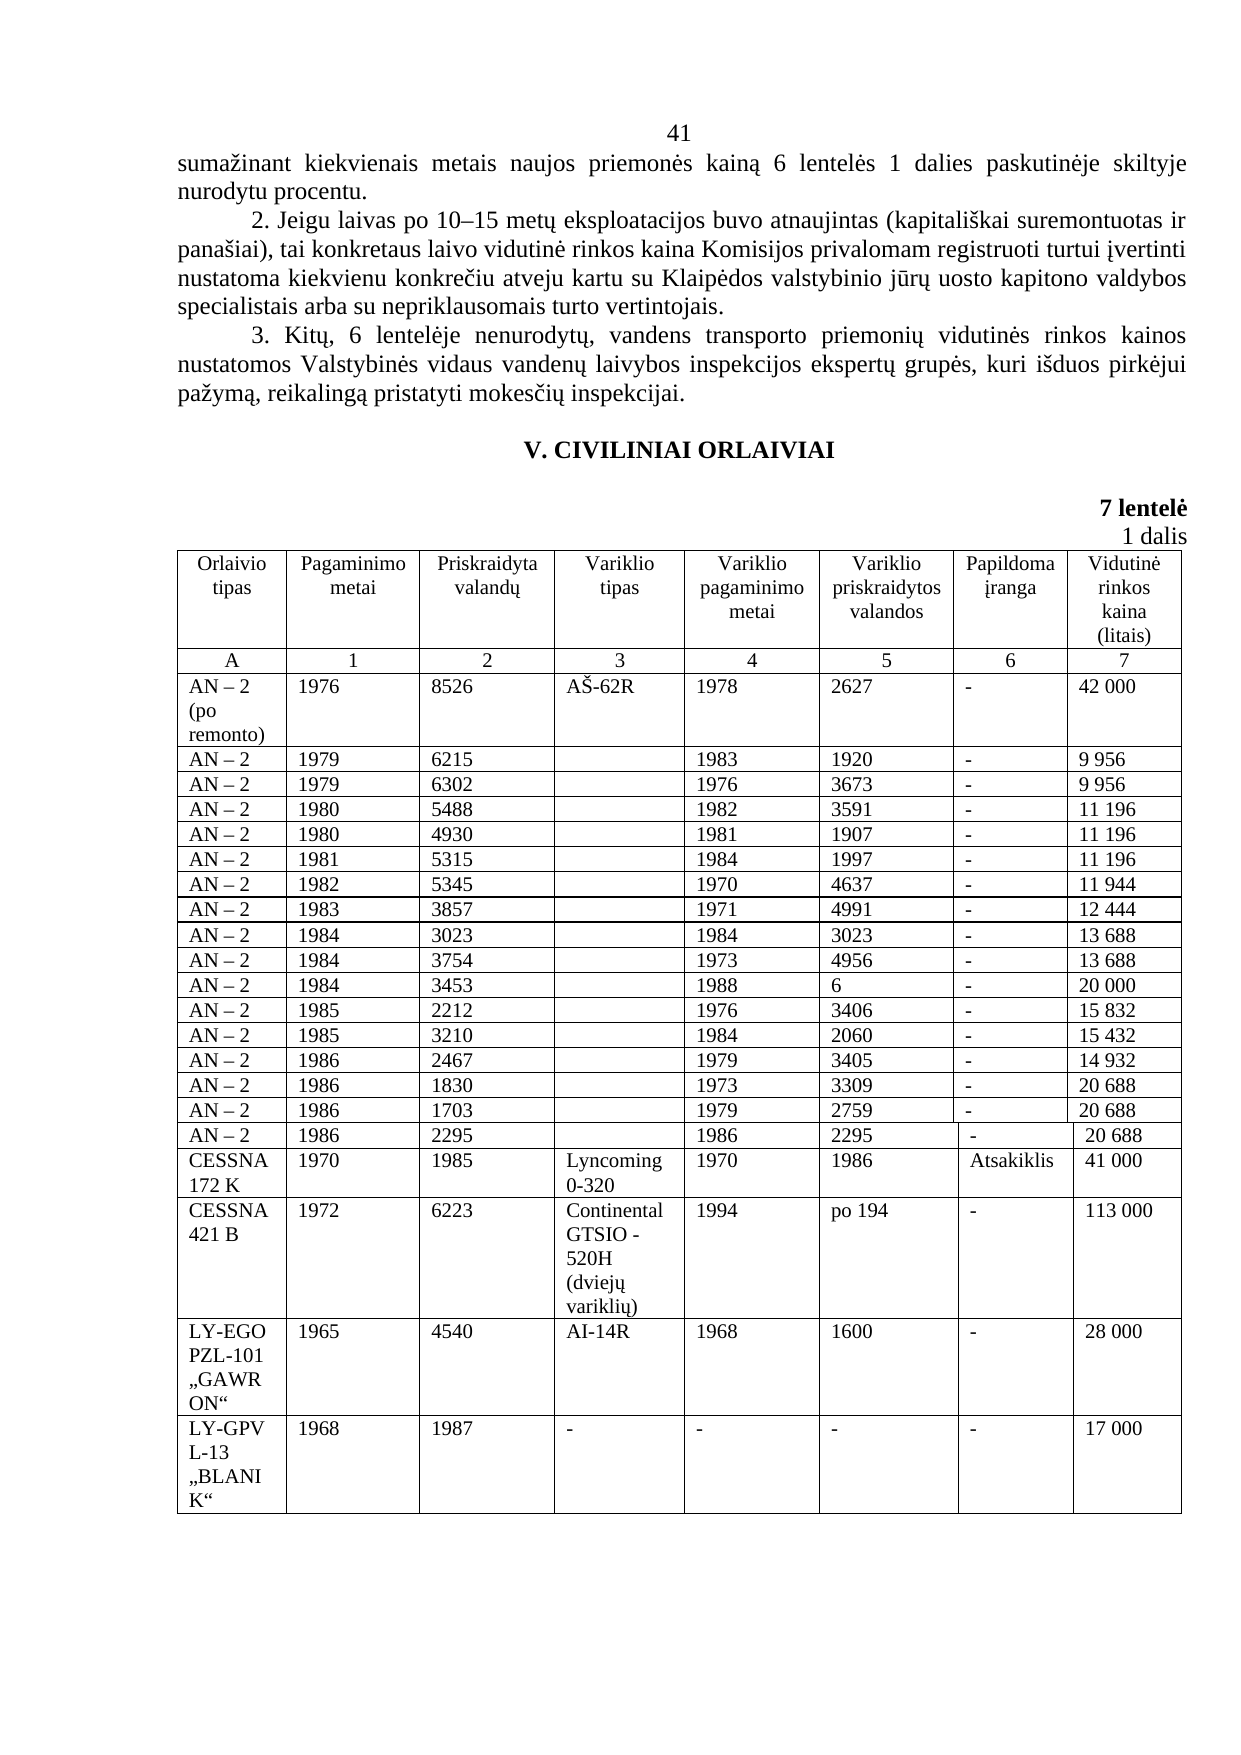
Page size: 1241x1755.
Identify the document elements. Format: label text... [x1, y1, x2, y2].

table_cell 3 [555, 649, 684, 672]
table_cell [555, 747, 684, 771]
table_cell 1986 [287, 1123, 419, 1147]
table_cell 14 932 [1068, 1048, 1181, 1072]
table_cell AI-14R [555, 1319, 684, 1415]
table_cell 3023 [820, 923, 953, 947]
table_cell 1984 [685, 847, 819, 871]
table_cell 1986 [287, 1073, 419, 1097]
table_header Orlaivio tipas [178, 551, 286, 647]
table_cell 1979 [685, 1098, 819, 1122]
table_cell 5345 [420, 872, 554, 896]
table_cell 42 000 [1068, 674, 1181, 746]
table_cell 1984 [287, 973, 419, 997]
table_header Variklio priskraidytos valandos [820, 551, 953, 647]
table_cell 4 [685, 649, 819, 672]
table_cell LY-EGO PZL-101 „GAWRON“ [178, 1319, 286, 1415]
table_cell - [954, 674, 1067, 746]
table_cell 15 432 [1068, 1023, 1181, 1047]
table_cell 1988 [685, 973, 819, 997]
table_cell 9 956 [1068, 772, 1181, 796]
table_cell [555, 822, 684, 846]
table_cell 8526 [420, 674, 554, 746]
table_cell CESSNA 172 K [178, 1149, 286, 1197]
table_cell - [954, 948, 1067, 972]
table_cell 1979 [685, 1048, 819, 1072]
table_cell 1997 [820, 847, 953, 871]
table_cell 1973 [685, 1073, 819, 1097]
table_cell 2467 [420, 1048, 554, 1072]
table_cell AN – 2 [178, 822, 286, 846]
table_cell [555, 948, 684, 972]
table_cell - [954, 1098, 1067, 1122]
table_cell 28 000 [1074, 1319, 1181, 1415]
table_cell 1981 [685, 822, 819, 846]
table_cell [555, 923, 684, 947]
table_cell [555, 772, 684, 796]
text 7 lentelė [242, 493, 1187, 521]
table_cell 3453 [420, 973, 554, 997]
table_header Variklio pagaminimo metai [685, 551, 819, 647]
table_cell 11 196 [1068, 822, 1181, 846]
table_cell 1978 [685, 674, 819, 746]
table_cell [555, 1023, 684, 1047]
table_cell 41 000 [1074, 1149, 1181, 1197]
table_cell 1984 [287, 948, 419, 972]
table_cell AN – 2 [178, 923, 286, 947]
table_cell 1970 [685, 872, 819, 896]
table_cell 4956 [820, 948, 953, 972]
table_cell [555, 847, 684, 871]
table_cell 2060 [820, 1023, 953, 1047]
text 3. Kitų, 6 lentelėje nenurodytų, vandens transporto priemonių vidutinės rinkos kainos nustatomos Valstybinės vidaus vandenų laivybos inspekcijos ekspertų grupės, kuri išduos pirkėjui pažymą, reikalingą pristatyti mokesčių inspekcijai. [177, 320, 1187, 406]
table_cell [555, 1123, 684, 1147]
table_cell 1985 [287, 998, 419, 1022]
table_cell 1979 [287, 747, 419, 771]
table_cell - [954, 973, 1067, 997]
table_cell 1976 [685, 998, 819, 1022]
table_cell - [954, 923, 1067, 947]
table_cell Atsakiklis [959, 1149, 1073, 1197]
table_cell 2295 [820, 1123, 958, 1147]
table_cell - [954, 1048, 1067, 1072]
table_cell 3591 [820, 797, 953, 821]
table_header Priskraidyta valandų [420, 551, 554, 647]
table_cell - [555, 1416, 684, 1512]
table_cell 4930 [420, 822, 554, 846]
table_cell 1920 [820, 747, 953, 771]
table_cell 113 000 [1074, 1198, 1181, 1318]
table_cell 2 [420, 649, 554, 672]
table_cell 11 196 [1068, 847, 1181, 871]
table_cell AŠ-62R [555, 674, 684, 746]
table_header Vidutinė rinkos kaina (litais) [1068, 551, 1181, 647]
table_cell 5315 [420, 847, 554, 871]
table_cell 3754 [420, 948, 554, 972]
table_cell AN – 2 [178, 898, 286, 921]
table_cell 1980 [287, 822, 419, 846]
table_cell 3210 [420, 1023, 554, 1047]
table_cell 1984 [685, 923, 819, 947]
text sumažinant kiekvienais metais naujos priemonės kainą 6 lentelės 1 dalies paskutinėje skiltyje nurodytu procentu. [177, 148, 1187, 205]
table_cell 1980 [287, 797, 419, 821]
table_cell 17 000 [1074, 1416, 1181, 1512]
table_cell - [954, 847, 1067, 871]
table_cell 1994 [685, 1198, 819, 1318]
table_cell 20 688 [1074, 1123, 1181, 1147]
table_cell [555, 797, 684, 821]
table_cell 1982 [685, 797, 819, 821]
table_cell - [954, 772, 1067, 796]
table_cell 1907 [820, 822, 953, 846]
table_cell 6 [820, 973, 953, 997]
table_cell 9 956 [1068, 747, 1181, 771]
table_cell - [954, 797, 1067, 821]
table_cell AN – 2 [178, 973, 286, 997]
table_cell 20 688 [1068, 1073, 1181, 1097]
table_cell AN – 2 [178, 797, 286, 821]
table_cell - [954, 898, 1067, 921]
table_cell AN – 2 [178, 998, 286, 1022]
table_cell 1976 [685, 772, 819, 796]
table_cell - [954, 747, 1067, 771]
table_cell AN – 2 [178, 747, 286, 771]
table_cell 1986 [287, 1098, 419, 1122]
table_cell 5488 [420, 797, 554, 821]
table_cell 12 444 [1068, 898, 1181, 921]
table_cell - [959, 1198, 1073, 1318]
table_cell 3405 [820, 1048, 953, 1072]
table_cell 3673 [820, 772, 953, 796]
table_cell [555, 872, 684, 896]
table_cell 1983 [287, 898, 419, 921]
table_cell Continental GTSIO -520H (dviejų variklių) [555, 1198, 684, 1318]
table_cell 1984 [685, 1023, 819, 1047]
table_cell - [959, 1416, 1073, 1512]
table_cell AN – 2 [178, 948, 286, 972]
table_cell 4637 [820, 872, 953, 896]
table_cell - [954, 872, 1067, 896]
table_cell 2759 [820, 1098, 953, 1122]
table_cell 1973 [685, 948, 819, 972]
table_cell - [685, 1416, 819, 1512]
table_cell 3857 [420, 898, 554, 921]
table_cell LY-GPV L-13 „BLANIK“ [178, 1416, 286, 1512]
table_cell [555, 1073, 684, 1097]
table_cell 1984 [287, 923, 419, 947]
table_cell 4991 [820, 898, 953, 921]
table_header Variklio tipas [555, 551, 684, 647]
table_cell 7 [1068, 649, 1181, 672]
table_cell 1971 [685, 898, 819, 921]
table_cell 3406 [820, 998, 953, 1022]
table_cell CESSNA 421 B [178, 1198, 286, 1318]
text 1 dalis [242, 521, 1187, 550]
table_cell 1 [287, 649, 419, 672]
table_cell 1986 [685, 1123, 819, 1147]
table_cell 2627 [820, 674, 953, 746]
table_cell 1968 [287, 1416, 419, 1512]
table_cell - [820, 1416, 958, 1512]
table_cell 1986 [287, 1048, 419, 1072]
table_cell 20 000 [1068, 973, 1181, 997]
table_cell AN – 2 [178, 1023, 286, 1047]
table_cell [555, 898, 684, 921]
table_cell AN – 2 [178, 1098, 286, 1122]
table_cell 6223 [420, 1198, 554, 1318]
table_cell 1981 [287, 847, 419, 871]
table_cell 1968 [685, 1319, 819, 1415]
table_cell AN – 2 [178, 872, 286, 896]
table_cell [555, 1048, 684, 1072]
table_cell 1972 [287, 1198, 419, 1318]
table_cell 11 944 [1068, 872, 1181, 896]
table_cell AN – 2 [178, 772, 286, 796]
table_cell 1985 [287, 1023, 419, 1047]
table_header Pagaminimo metai [287, 551, 419, 647]
table_cell 11 196 [1068, 797, 1181, 821]
table_cell [555, 973, 684, 997]
table_cell - [954, 1023, 1067, 1047]
table_cell 1986 [820, 1149, 958, 1197]
table_cell 1979 [287, 772, 419, 796]
table_cell - [954, 822, 1067, 846]
table_cell AN – 2 [178, 1073, 286, 1097]
table_cell 1985 [420, 1149, 554, 1197]
table_cell AN – 2 [178, 1048, 286, 1072]
table_cell [555, 1098, 684, 1122]
table_cell 1987 [420, 1416, 554, 1512]
table_cell 6302 [420, 772, 554, 796]
table_cell 6215 [420, 747, 554, 771]
table_cell 1976 [287, 674, 419, 746]
table_cell - [954, 1073, 1067, 1097]
table_cell 1600 [820, 1319, 958, 1415]
table_cell 2212 [420, 998, 554, 1022]
table_cell 6 [954, 649, 1067, 672]
table_cell Lyncoming 0-320 [555, 1149, 684, 1197]
table_cell 3309 [820, 1073, 953, 1097]
table_header Papildoma įranga [954, 551, 1067, 647]
table_cell 1965 [287, 1319, 419, 1415]
table_cell 15 832 [1068, 998, 1181, 1022]
table_cell 1970 [287, 1149, 419, 1197]
text 2. Jeigu laivas po 10–15 metų eksploatacijos buvo atnaujintas (kapitališkai suremontuotas ir panašiai), tai konkretaus laivo vidutinė rinkos kaina Komisijos privalomam registruoti turtui įvertinti nustatoma kiekvienu konkrečiu atveju kartu su Klaipėdos valstybinio jūrų uosto kapitono valdybos specialistais arba su nepriklausomais turto vertintojais. [177, 205, 1187, 320]
table_cell 5 [820, 649, 953, 672]
table_cell 1983 [685, 747, 819, 771]
table_cell A [178, 649, 286, 672]
table_cell AN – 2 [178, 1123, 286, 1147]
table_cell 20 688 [1068, 1098, 1181, 1122]
table_cell [555, 998, 684, 1022]
table_cell AN – 2 [178, 847, 286, 871]
table_cell 2295 [420, 1123, 554, 1147]
table_cell - [959, 1123, 1073, 1147]
text V. CIVILINIAI ORLAIVIAI [177, 435, 1181, 464]
table_cell 1970 [685, 1149, 819, 1197]
table_cell AN – 2 (po remonto) [178, 674, 286, 746]
table_cell 1982 [287, 872, 419, 896]
table_cell 13 688 [1068, 948, 1181, 972]
table_cell 4540 [420, 1319, 554, 1415]
table_cell po 194 [820, 1198, 958, 1318]
table_cell - [959, 1319, 1073, 1415]
table_cell 13 688 [1068, 923, 1181, 947]
table_cell - [954, 998, 1067, 1022]
table_cell 1703 [420, 1098, 554, 1122]
table_cell 3023 [420, 923, 554, 947]
table_cell 1830 [420, 1073, 554, 1097]
